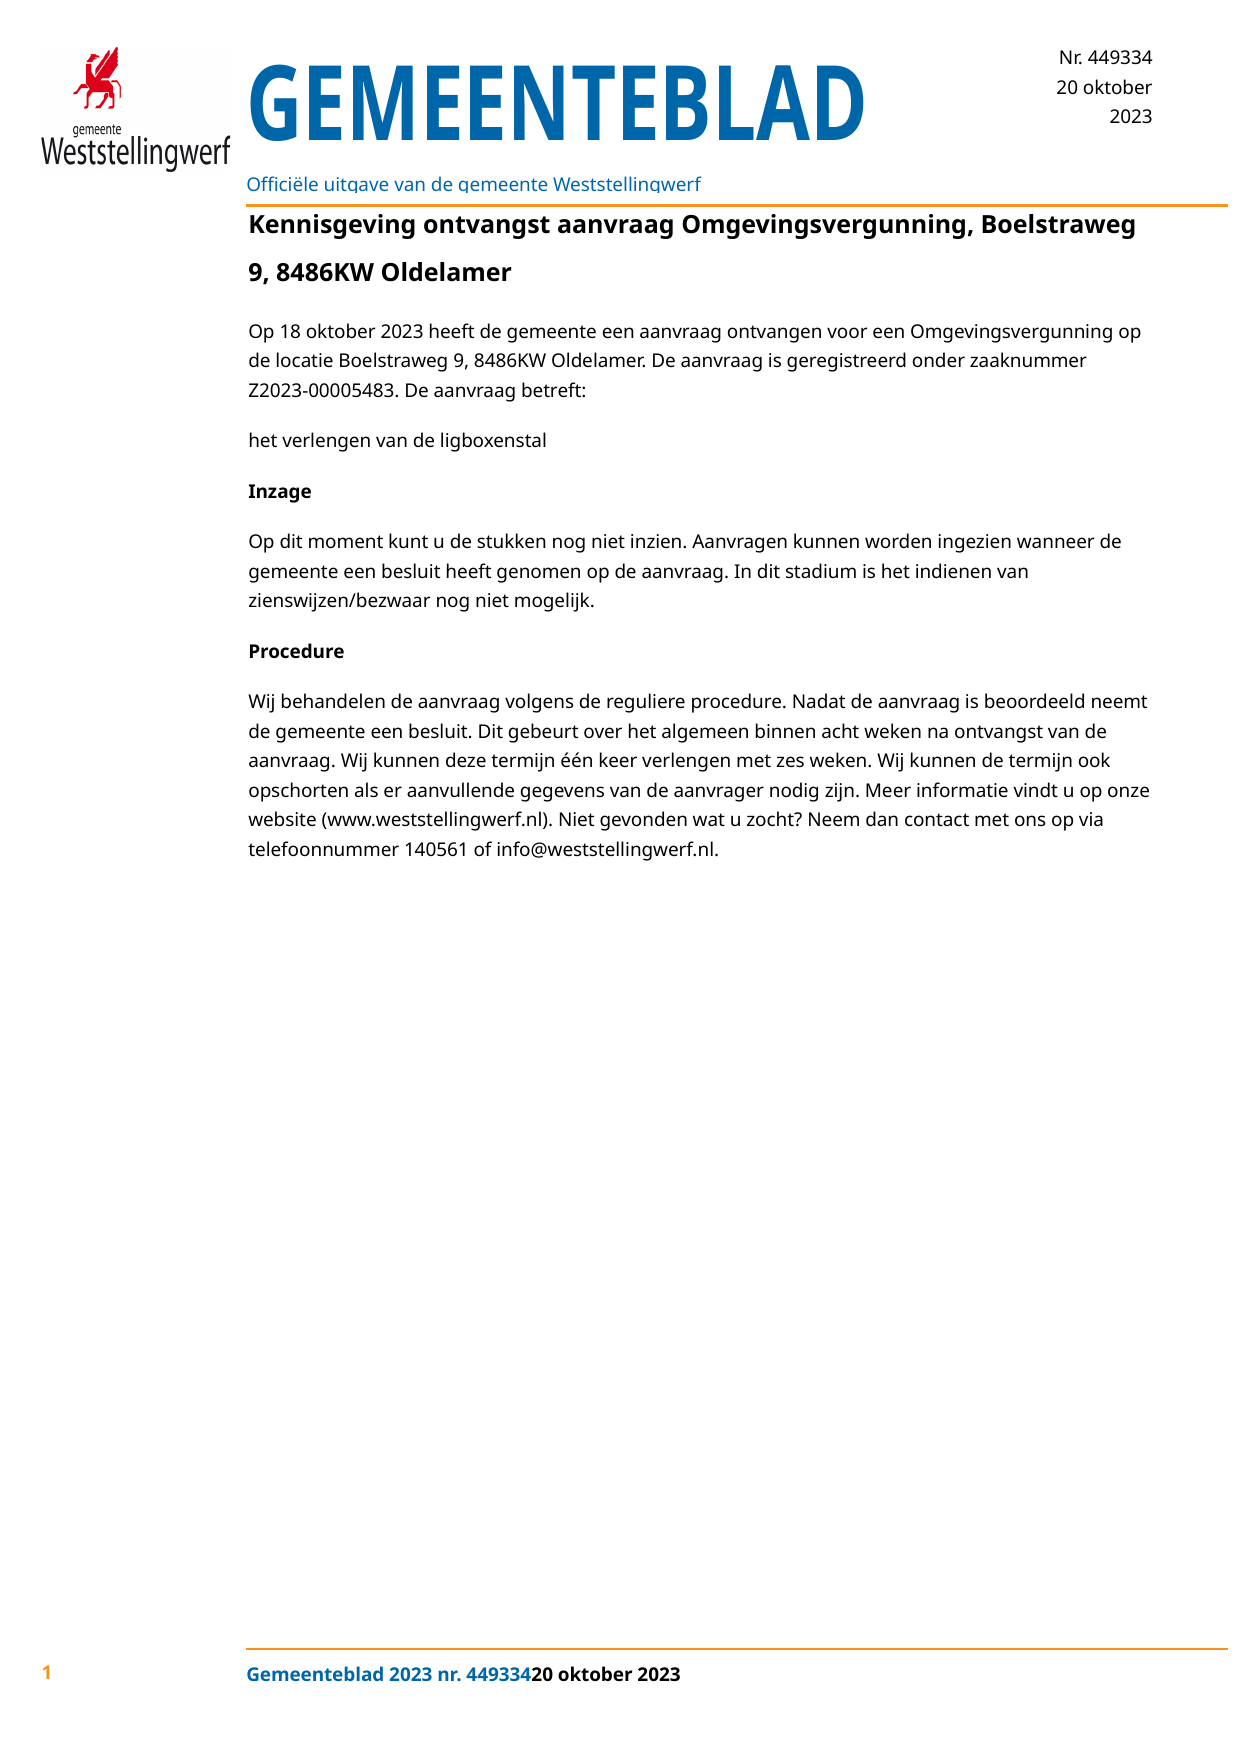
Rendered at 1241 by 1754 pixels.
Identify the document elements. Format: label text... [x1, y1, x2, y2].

text Kennisgeving ontvangst aanvraag Omgevingsvergunning, Boelstraweg 9, 8486KW Oldelamer [248, 207, 1152, 288]
text het verlengen van de ligboxenstal [248, 427, 1152, 453]
text Op 18 oktober 2023 heeft de gemeente een aanvraag ontvangen voor een Omgevingsvergunning op de locatie Boelstraweg 9, 8486KW Oldelamer. De aanvraag is geregistreerd onder zaaknummer Z2023-00005483. De aanvraag betreft: [248, 318, 1152, 403]
text Op dit moment kunt u de stukken nog niet inzien. Aanvragen kunnen worden ingezien wanneer de gemeente een besluit heeft genomen op de aanvraag. In dit stadium is het indienen van zienswijzen/bezwaar nog niet mogelijk. [248, 528, 1152, 613]
picture [41, 47, 231, 172]
text Procedure [248, 638, 1152, 664]
text Inzage [248, 478, 1152, 504]
text Wij behandelen de aanvraag volgens de reguliere procedure. Nadat de aanvraag is beoordeeld neemt de gemeente een besluit. Dit gebeurt over het algemeen binnen acht weken na ontvangst van de aanvraag. Wij kunnen deze termijn één keer verlengen met zes weken. Wij kunnen de termijn ook opschorten als er aanvullende gegevens van de aanvrager nodig zijn. Meer informatie vindt u op onze website (www.weststellingwerf.nl). Niet gevonden wat u zocht? Neem dan contact met ons op via telefoonnummer 140561 of info@weststellingwerf.nl. [248, 688, 1152, 862]
